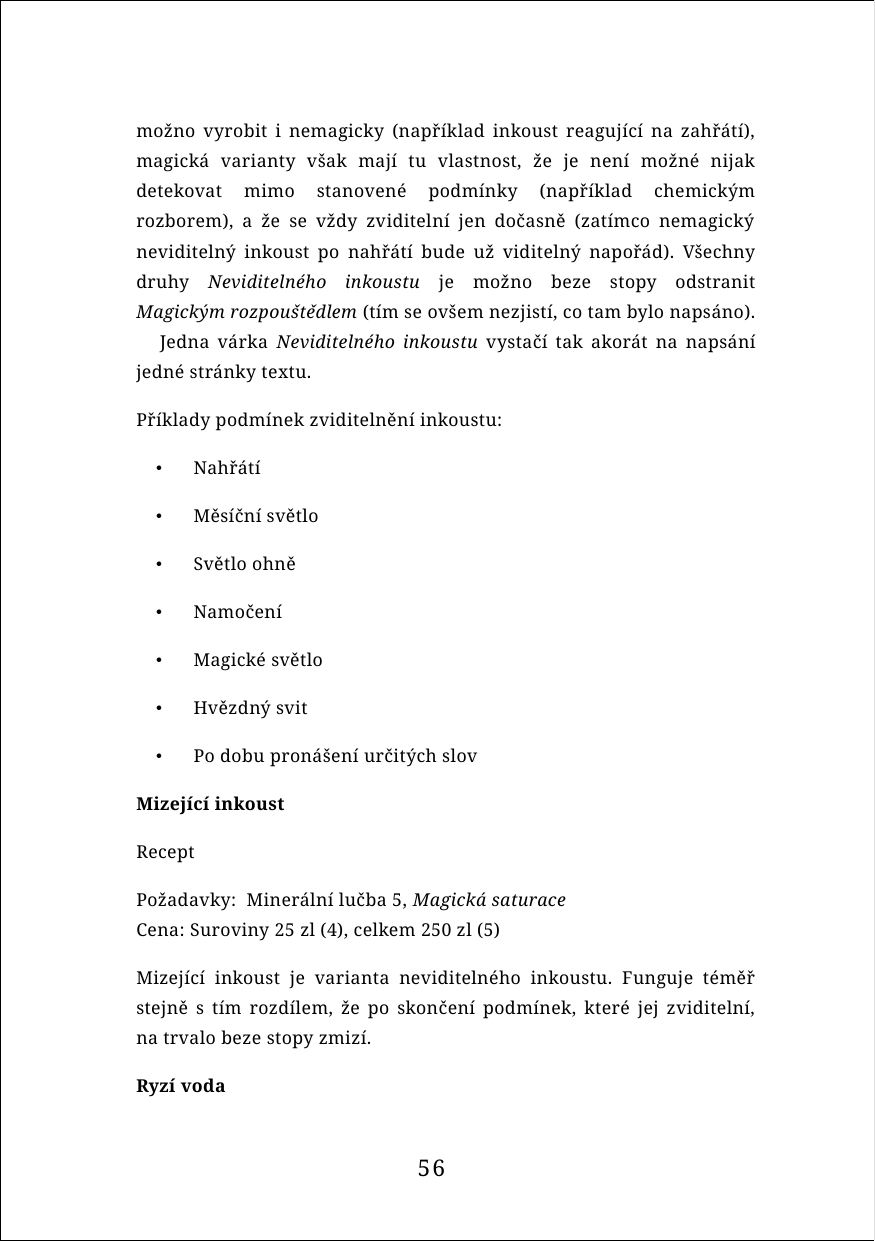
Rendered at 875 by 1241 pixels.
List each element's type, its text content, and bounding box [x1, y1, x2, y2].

list Měsíční světlo [156, 504, 756, 528]
text Požadavky: Minerální lučba 5, Magická saturace Cena: Suroviny 25 zl (4), celkem 250 zl (5) [136, 887, 756, 941]
list Namočení [156, 599, 756, 624]
text možno vyrobit i nemagicky (například inkoust reagující na zahřátí), magická varianty však mají tu vlastnost, že je není možné nijak detekovat mimo stanovené podmínky (například chemickým rozborem), a že se vždy zviditelní jen dočasně (zatímco nemagický neviditelný inkoust po nahřátí bude už viditelný napořád). Všechny druhy Neviditelného inkoustu je možno beze stopy odstranit Magickým rozpouštědlem (tím se ovšem nezjistí, co tam bylo napsáno). Jedna várka Neviditelného inkoustu vystačí tak akorát na napsání jedné stránky textu. [136, 118, 756, 384]
list Nahřátí [156, 456, 756, 480]
text Příklady podmínek zviditelnění inkoustu: [136, 408, 756, 432]
text Mizející inkoust [136, 791, 756, 815]
list Světlo ohně [156, 552, 756, 576]
text Ryzí voda [136, 1073, 756, 1098]
text Mizející inkoust je varianta neviditelného inkoustu. Funguje téměř stejně s tím rozdílem, že po skončení podmínek, které jej zviditelní, na trvalo beze stopy zmizí. [136, 965, 756, 1050]
list Magické světlo [156, 647, 756, 672]
list Po dobu pronášení určitých slov [156, 743, 756, 767]
list Hvězdný svit [156, 695, 756, 719]
text Recept [136, 839, 756, 863]
